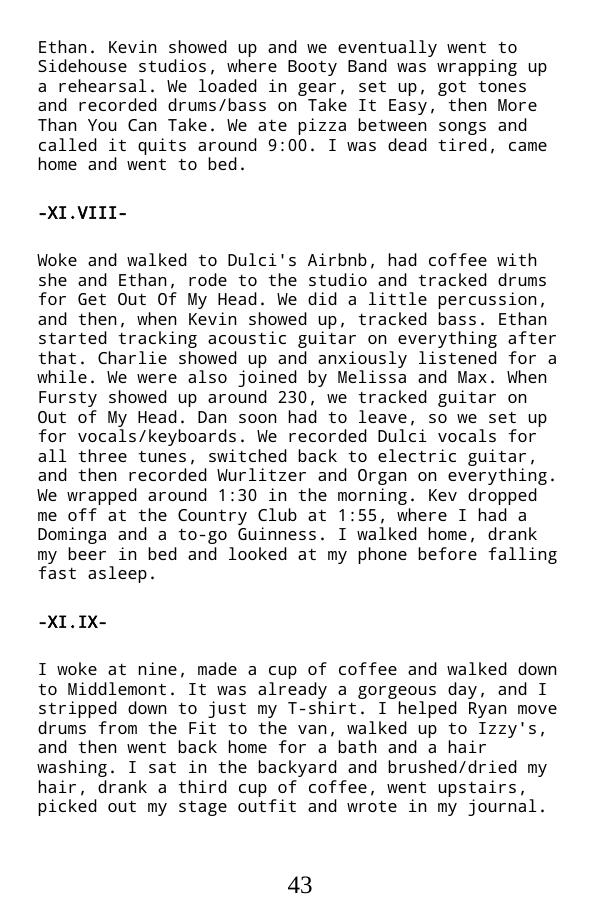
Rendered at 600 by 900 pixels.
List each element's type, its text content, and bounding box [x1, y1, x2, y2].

text We wrapped around 1:30 in the morning. Kev dropped me off at the Country Club at 1:55, where I had a Dominga and a to-go Guinness. I walked home, drank my beer in bed and looked at my phone before falling fast asleep. [37, 486, 562, 584]
text I woke at nine, made a cup of coffee and walked down to Middlemont. It was already a gorgeous day, and I stripped down to just my T-shirt. I helped Ryan move drums from the Fit to the van, walked up to Izzy's, and then went back home for a bath and a hair washing. I sat in the backyard and brushed/dried my hair, drank a third cup of coffee, went upstairs, picked out my stage outfit and wrote in my journal. [37, 660, 562, 817]
text -XI.IX- [37, 612, 562, 632]
text Woke and walked to Dulci's Airbnb, had coffee with she and Ethan, rode to the studio and tracked drums for Get Out Of My Head. We did a little percussion, and then, when Kevin showed up, tracked bass. Ethan started tracking acoustic guitar on everything after that. Charlie showed up and anxiously listened for a while. We were also joined by Melissa and Max. When Fursty showed up around 230, we tracked guitar on Out of My Head. Dan soon had to leave, so we set up for vocals/keyboards. We recorded Dulci vocals for all three tunes, switched back to electric guitar, and then recorded Wurlitzer and Organ on everything. [37, 251, 562, 486]
text Ethan. Kevin showed up and we eventually went to Sidehouse studios, where Booty Band was wrapping up a rehearsal. We loaded in gear, set up, got tones and recorded drums/bass on Take It Easy, then More Than You Can Take. We ate pizza between songs and called it quits around 9:00. I was dead tired, came home and went to bed. [37, 37, 562, 174]
text -XI.VIII- [37, 203, 562, 222]
